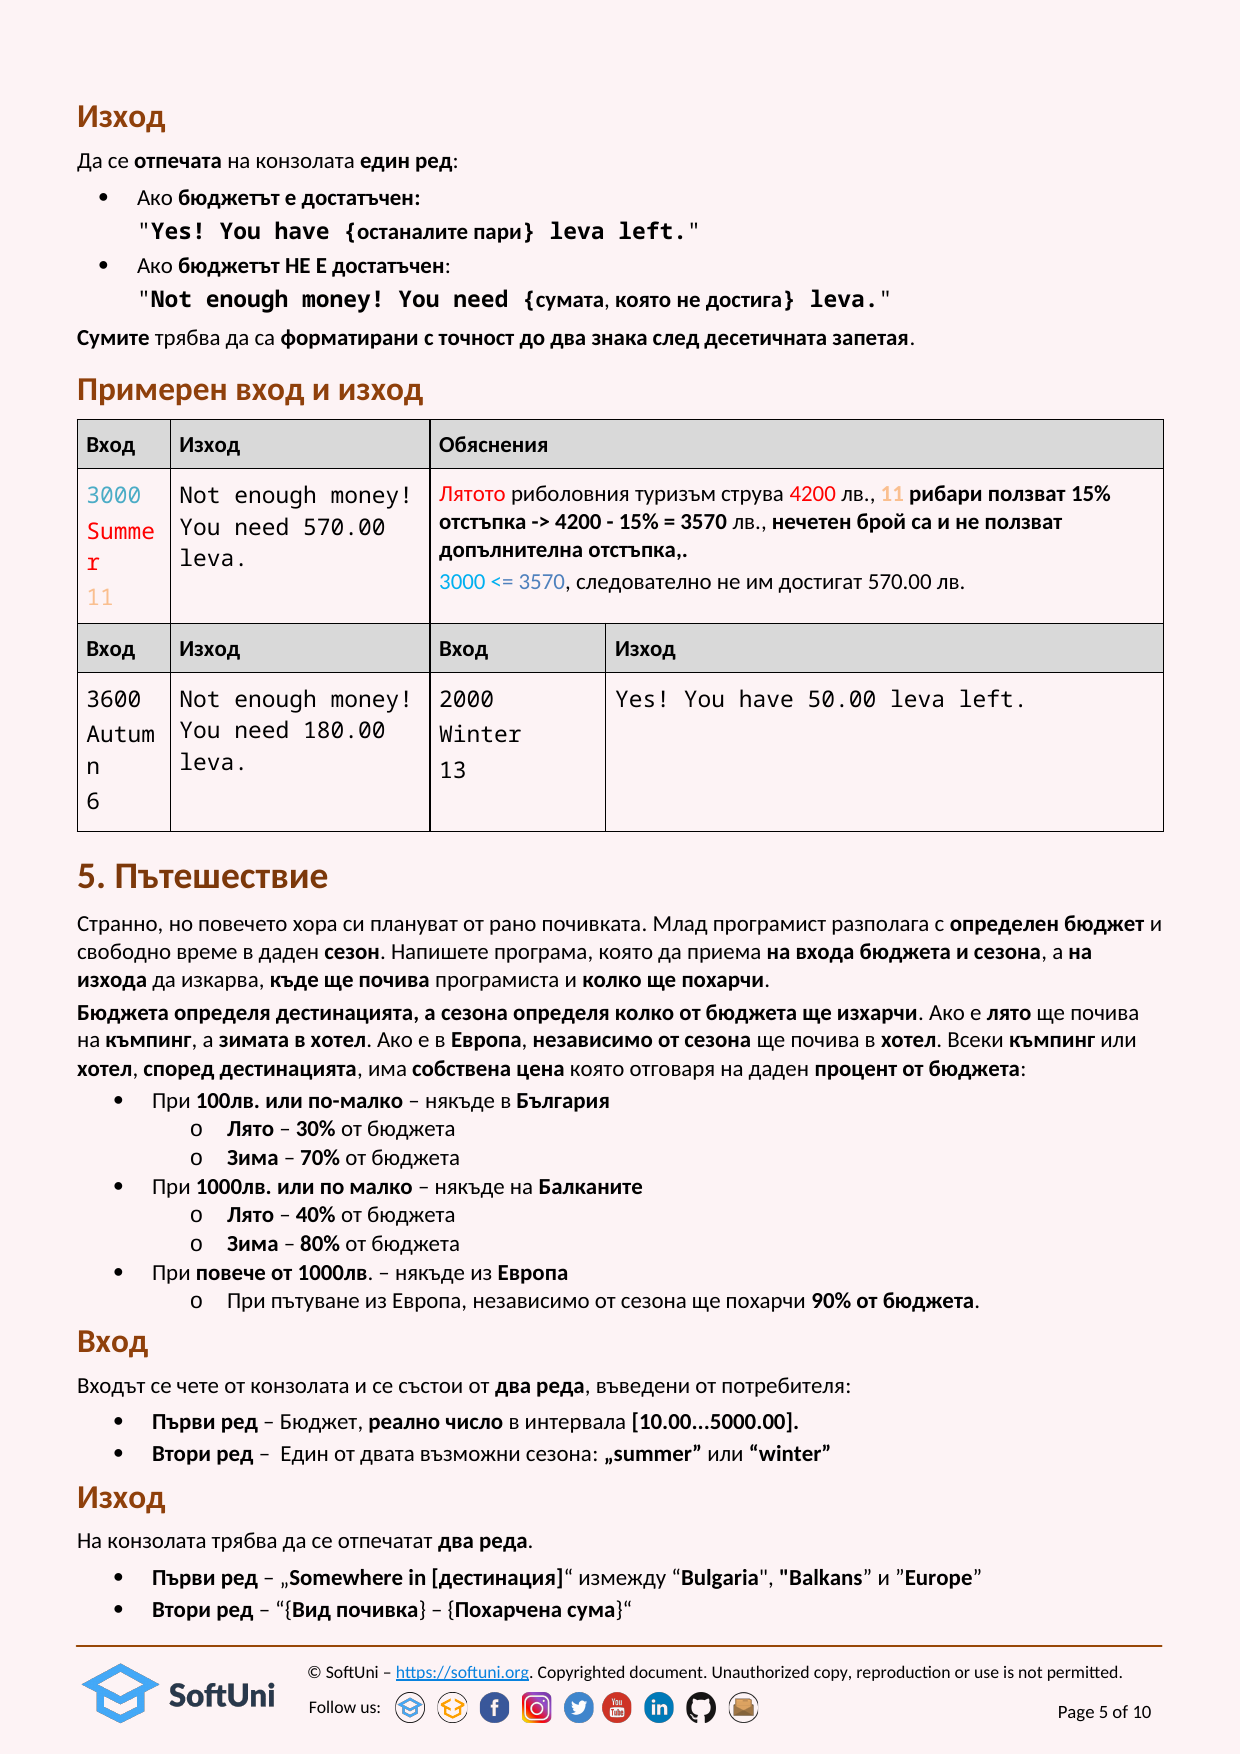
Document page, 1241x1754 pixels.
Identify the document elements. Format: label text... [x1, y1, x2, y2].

subtitle Вход [77, 1320, 1163, 1361]
list При 1000лв. или по малко – някъде на Балканите [114, 1172, 1163, 1200]
table_cell Изход [606, 624, 1163, 672]
picture [665, 1692, 674, 1701]
text Да се отпечата на конзолата един ред: [77, 146, 1163, 174]
text Странно, но повечето хора си плануват от рано почивката. Млад програмист разполага с определен бюджет и свободно време в даден сезон. Напишете програма, която да приема на входа бюджета и сезона, а на изхода да изкарва, къде ще почива програмиста и колко ще похарчи. [77, 909, 1163, 993]
table_cell Вход [431, 624, 605, 672]
table_cell Лятото риболовния туризъм струва 4200 лв., 11 рибари ползват 15% отстъпка -> 4200 - 15% = 3570 лв., нечетен брой са и не ползват допълнителна отстъпка,. 3000 <= 3570, следователно не им достигат 570.00 лв. [431, 469, 1163, 623]
subtitle Изход [77, 95, 1163, 136]
picture [75, 1658, 281, 1729]
picture [665, 1714, 674, 1723]
table_header Вход [78, 420, 170, 468]
list Първи ред – Бюджет, реално число в интервала [10.00...5000.00]. [114, 1407, 1163, 1435]
picture [437, 1692, 468, 1723]
picture [564, 1692, 594, 1723]
subtitle Пътешествие [77, 852, 1163, 898]
list Първи ред – „Somewhere in [дестинация]“ измежду “Bulgaria", "Balkans” и ”Europe” [114, 1563, 1163, 1591]
table_cell 2000 Winter 13 [431, 673, 605, 831]
text Сумите трябва да са форматирани с точност до два знака след десетичната запетая. [77, 323, 1163, 351]
list Втори ред – Един от двата възможни сезона: „summer” или “winter” [114, 1439, 1163, 1467]
text Бюджета определя дестинацията, а сезона определя колко от бюджета ще изхарчи. Ако е лято ще почива на къмпинг, а зимата в хотел. Ако е в Европа, независимо от сезона ще почива в хотел. Всеки къмпинг или хотел, според дестинацията, има собствена цена която отговаря на даден процент от бюджета: [77, 998, 1163, 1082]
subtitle Изход [77, 1476, 1163, 1516]
picture [728, 1692, 759, 1723]
table_cell Yes! You have 50.00 leva left. [606, 673, 1163, 831]
list При пътуване из Европа, независимо от сезона ще похарчи 90% от бюджета. [189, 1287, 1163, 1316]
table_header Изход [171, 420, 429, 468]
table_cell Изход [171, 624, 429, 672]
picture [644, 1692, 653, 1701]
text Входът се чете от конзолата и се състои от два реда, въведени от потребителя: [77, 1371, 1163, 1399]
table_cell Вход [78, 624, 170, 672]
picture [686, 1692, 716, 1723]
picture [644, 1714, 653, 1723]
list "Not enough money! You need {сумата, която не достига} leva." [137, 283, 1163, 314]
subtitle Примерен вход и изход [77, 368, 1163, 408]
picture [479, 1692, 510, 1723]
list При 100лв. или по-малко – някъде в България [114, 1086, 1163, 1114]
list "Yes! You have {останалите пари} leva left." [137, 215, 1163, 246]
picture [522, 1692, 552, 1723]
table_cell Not enough money! You need 180.00 leva. [171, 673, 429, 831]
table_cell 3000 Summer 11 [78, 469, 170, 623]
table_cell 3600 Autumn 6 [78, 673, 170, 831]
list При повече от 1000лв. – някъде из Европа [114, 1258, 1163, 1287]
table_cell Not enough money! You need 570.00 leva. [171, 469, 429, 623]
list Ако бюджетът НЕ Е достатъчен: [99, 251, 1163, 279]
list Ако бюджетът е достатъчен: [99, 183, 1163, 211]
list Лято – 40% от бюджета [189, 1200, 1163, 1229]
list Зима – 80% от бюджета [189, 1229, 1163, 1258]
list Зима – 70% от бюджета [189, 1143, 1163, 1172]
table_header Обяснения [431, 420, 1163, 468]
picture [395, 1692, 425, 1723]
list Втори ред – “{Вид почивка} – {Похарчена сума}“ [114, 1595, 1163, 1623]
list Лято – 30% от бюджета [189, 1114, 1163, 1143]
text На конзолата трябва да се отпечатат два реда. [77, 1527, 1163, 1555]
picture [602, 1692, 632, 1723]
picture [658, 1705, 667, 1714]
